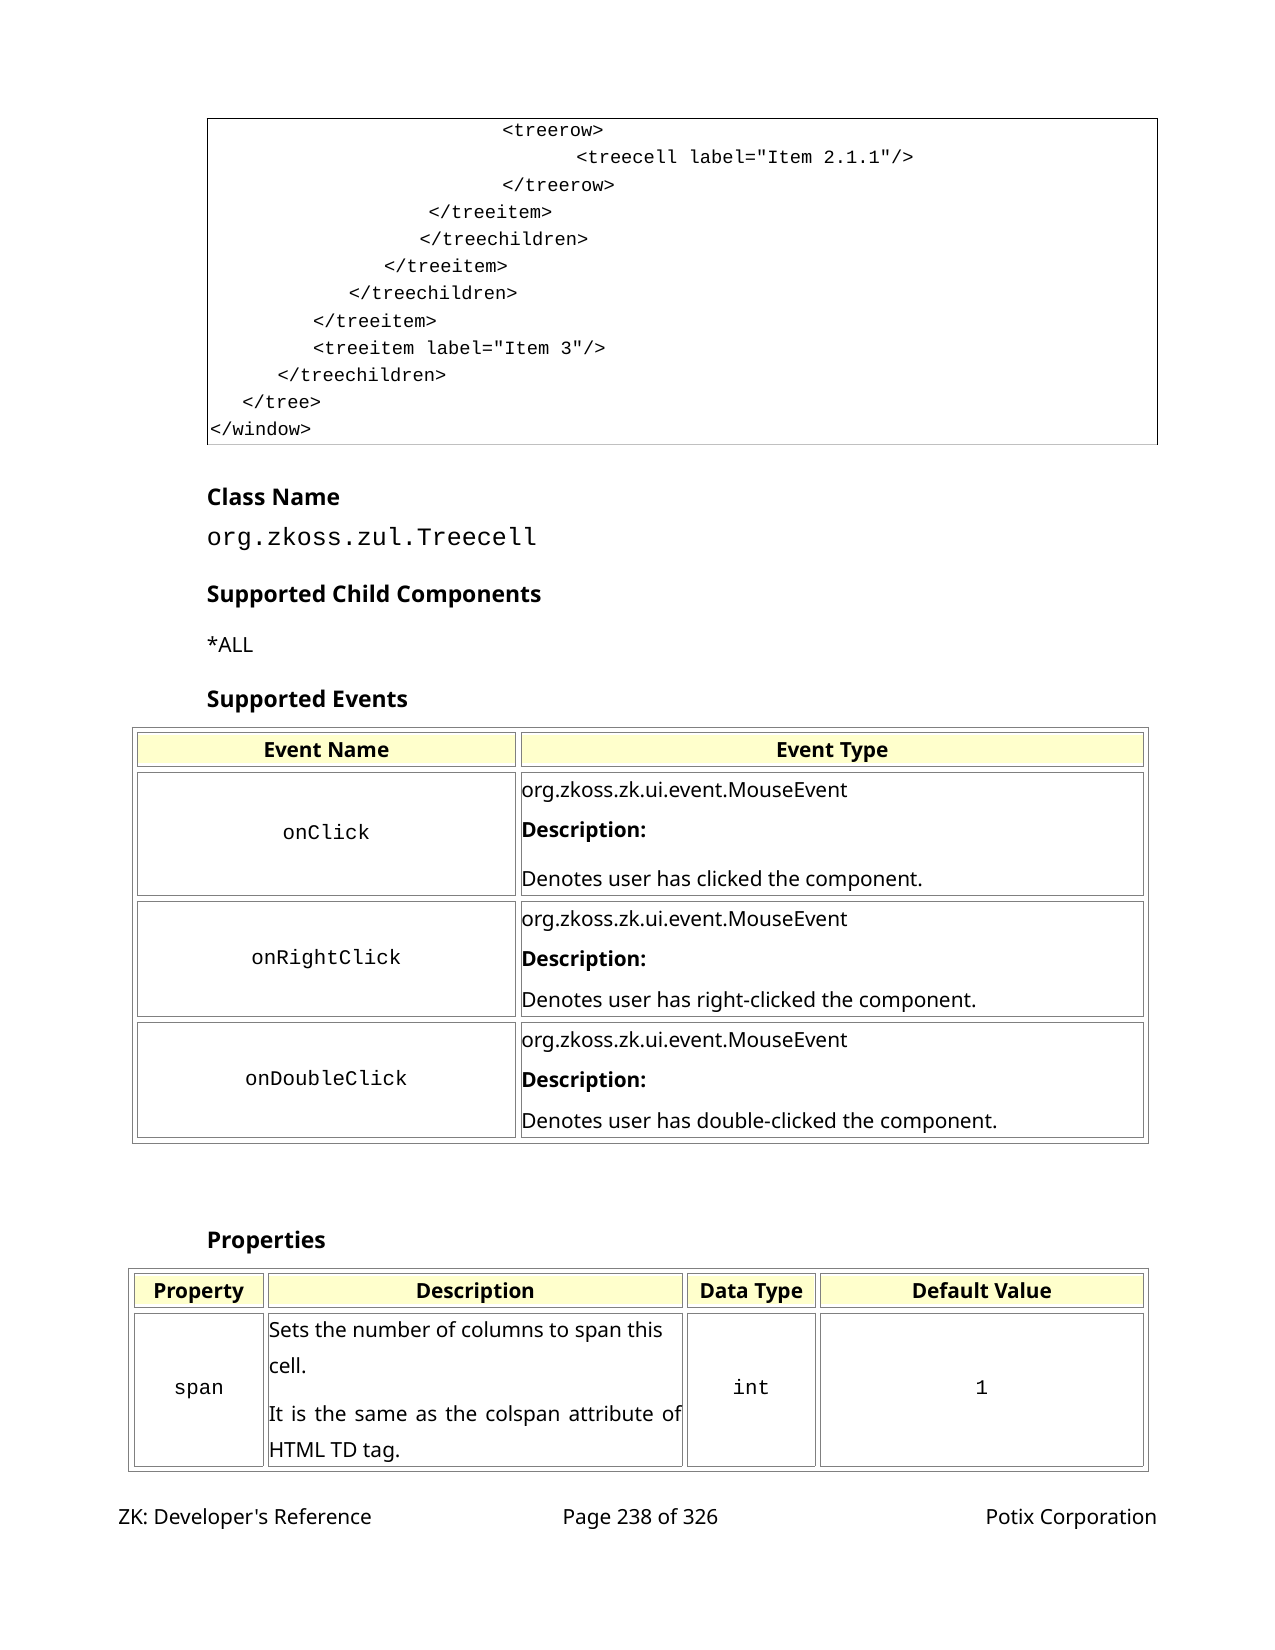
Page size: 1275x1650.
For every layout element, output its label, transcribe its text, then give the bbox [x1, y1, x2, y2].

text </window> [208, 417, 1157, 444]
table_header Event Type [518, 728, 1146, 766]
table_cell span [131, 1307, 266, 1466]
text </treeitem> [208, 200, 1157, 224]
table_cell 1 [818, 1307, 1146, 1466]
subtitle Class Name [207, 481, 1157, 512]
subtitle Supported Child Components [207, 578, 1157, 609]
table_cell onRightClick [134, 895, 518, 1016]
text </treeitem> [208, 254, 1157, 278]
text *ALL [207, 630, 1157, 658]
subtitle Properties [207, 1224, 1157, 1255]
table_cell onDoubleClick [134, 1016, 518, 1137]
text <treerow> [208, 119, 1157, 142]
text <treecell label="Item 2.1.1"/> [208, 145, 1157, 169]
text </treechildren> [208, 363, 1157, 387]
text </tree> [208, 390, 1157, 414]
table_cell org.zkoss.zk.ui.event.MouseEvent Description: Denotes user has right-clicked the component. [518, 895, 1146, 1016]
text </treeitem> [208, 308, 1157, 333]
table_header Default Value [818, 1269, 1146, 1307]
text </treechildren> [208, 227, 1157, 251]
table_cell org.zkoss.zk.ui.event.MouseEvent Description: Denotes user has double-clicked the component. [518, 1016, 1146, 1137]
text <treeitem label="Item 3"/> [208, 336, 1157, 360]
text </treechildren> [208, 281, 1157, 306]
table_header Description [266, 1269, 685, 1307]
table_cell onClick [134, 766, 518, 895]
table_cell org.zkoss.zk.ui.event.MouseEvent Description: Denotes user has clicked the component. [518, 766, 1146, 895]
table_header Property [131, 1269, 266, 1307]
table_header Event Name [134, 728, 518, 766]
table_cell int [685, 1307, 817, 1466]
text </treerow> [208, 172, 1157, 197]
subtitle Supported Events [207, 683, 1157, 714]
table_cell Sets the number of columns to span this cell. It is the same as the colspan attribute of HTML TD tag. [266, 1307, 685, 1466]
text org.zkoss.zul.Treecell [207, 525, 1157, 553]
table_header Data Type [685, 1269, 817, 1307]
